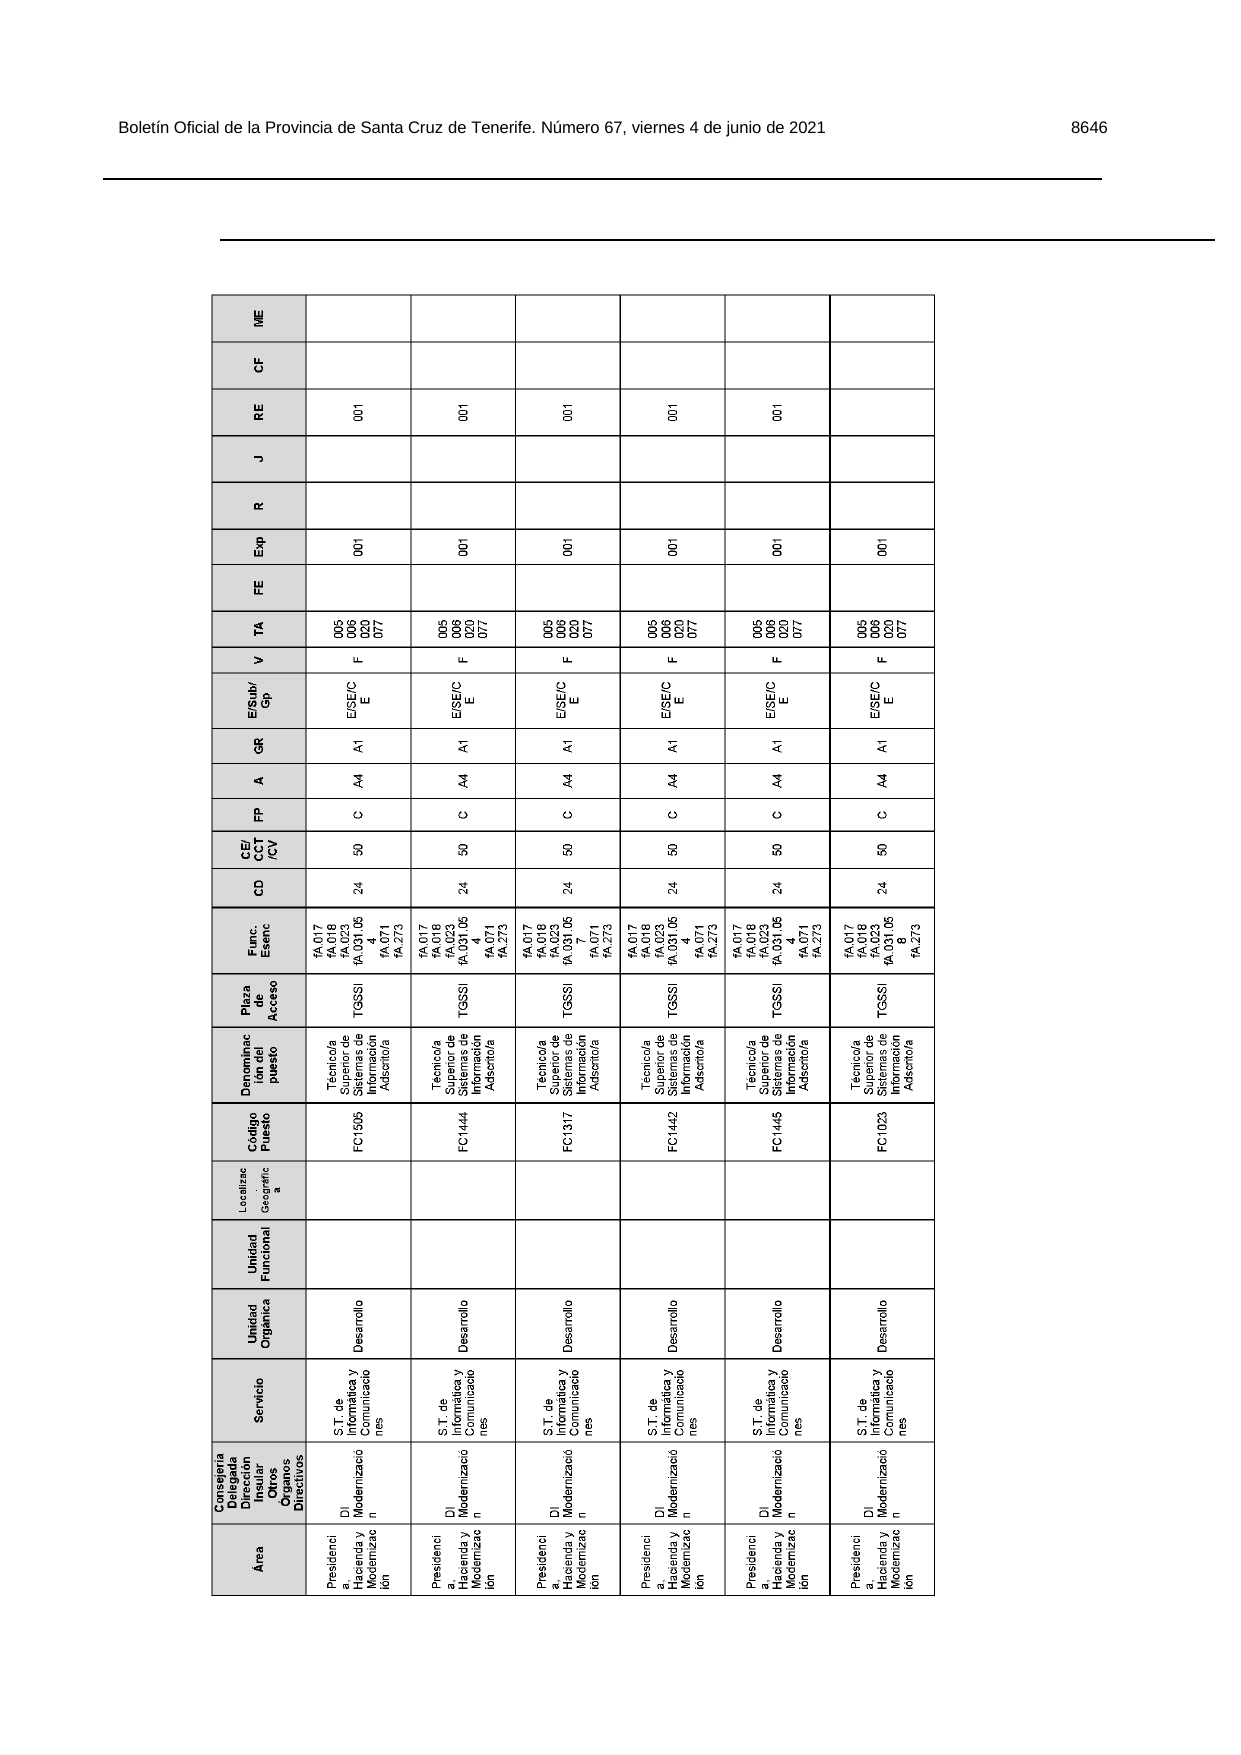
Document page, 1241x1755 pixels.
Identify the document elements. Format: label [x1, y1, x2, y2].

picture [118, 274, 1100, 1664]
